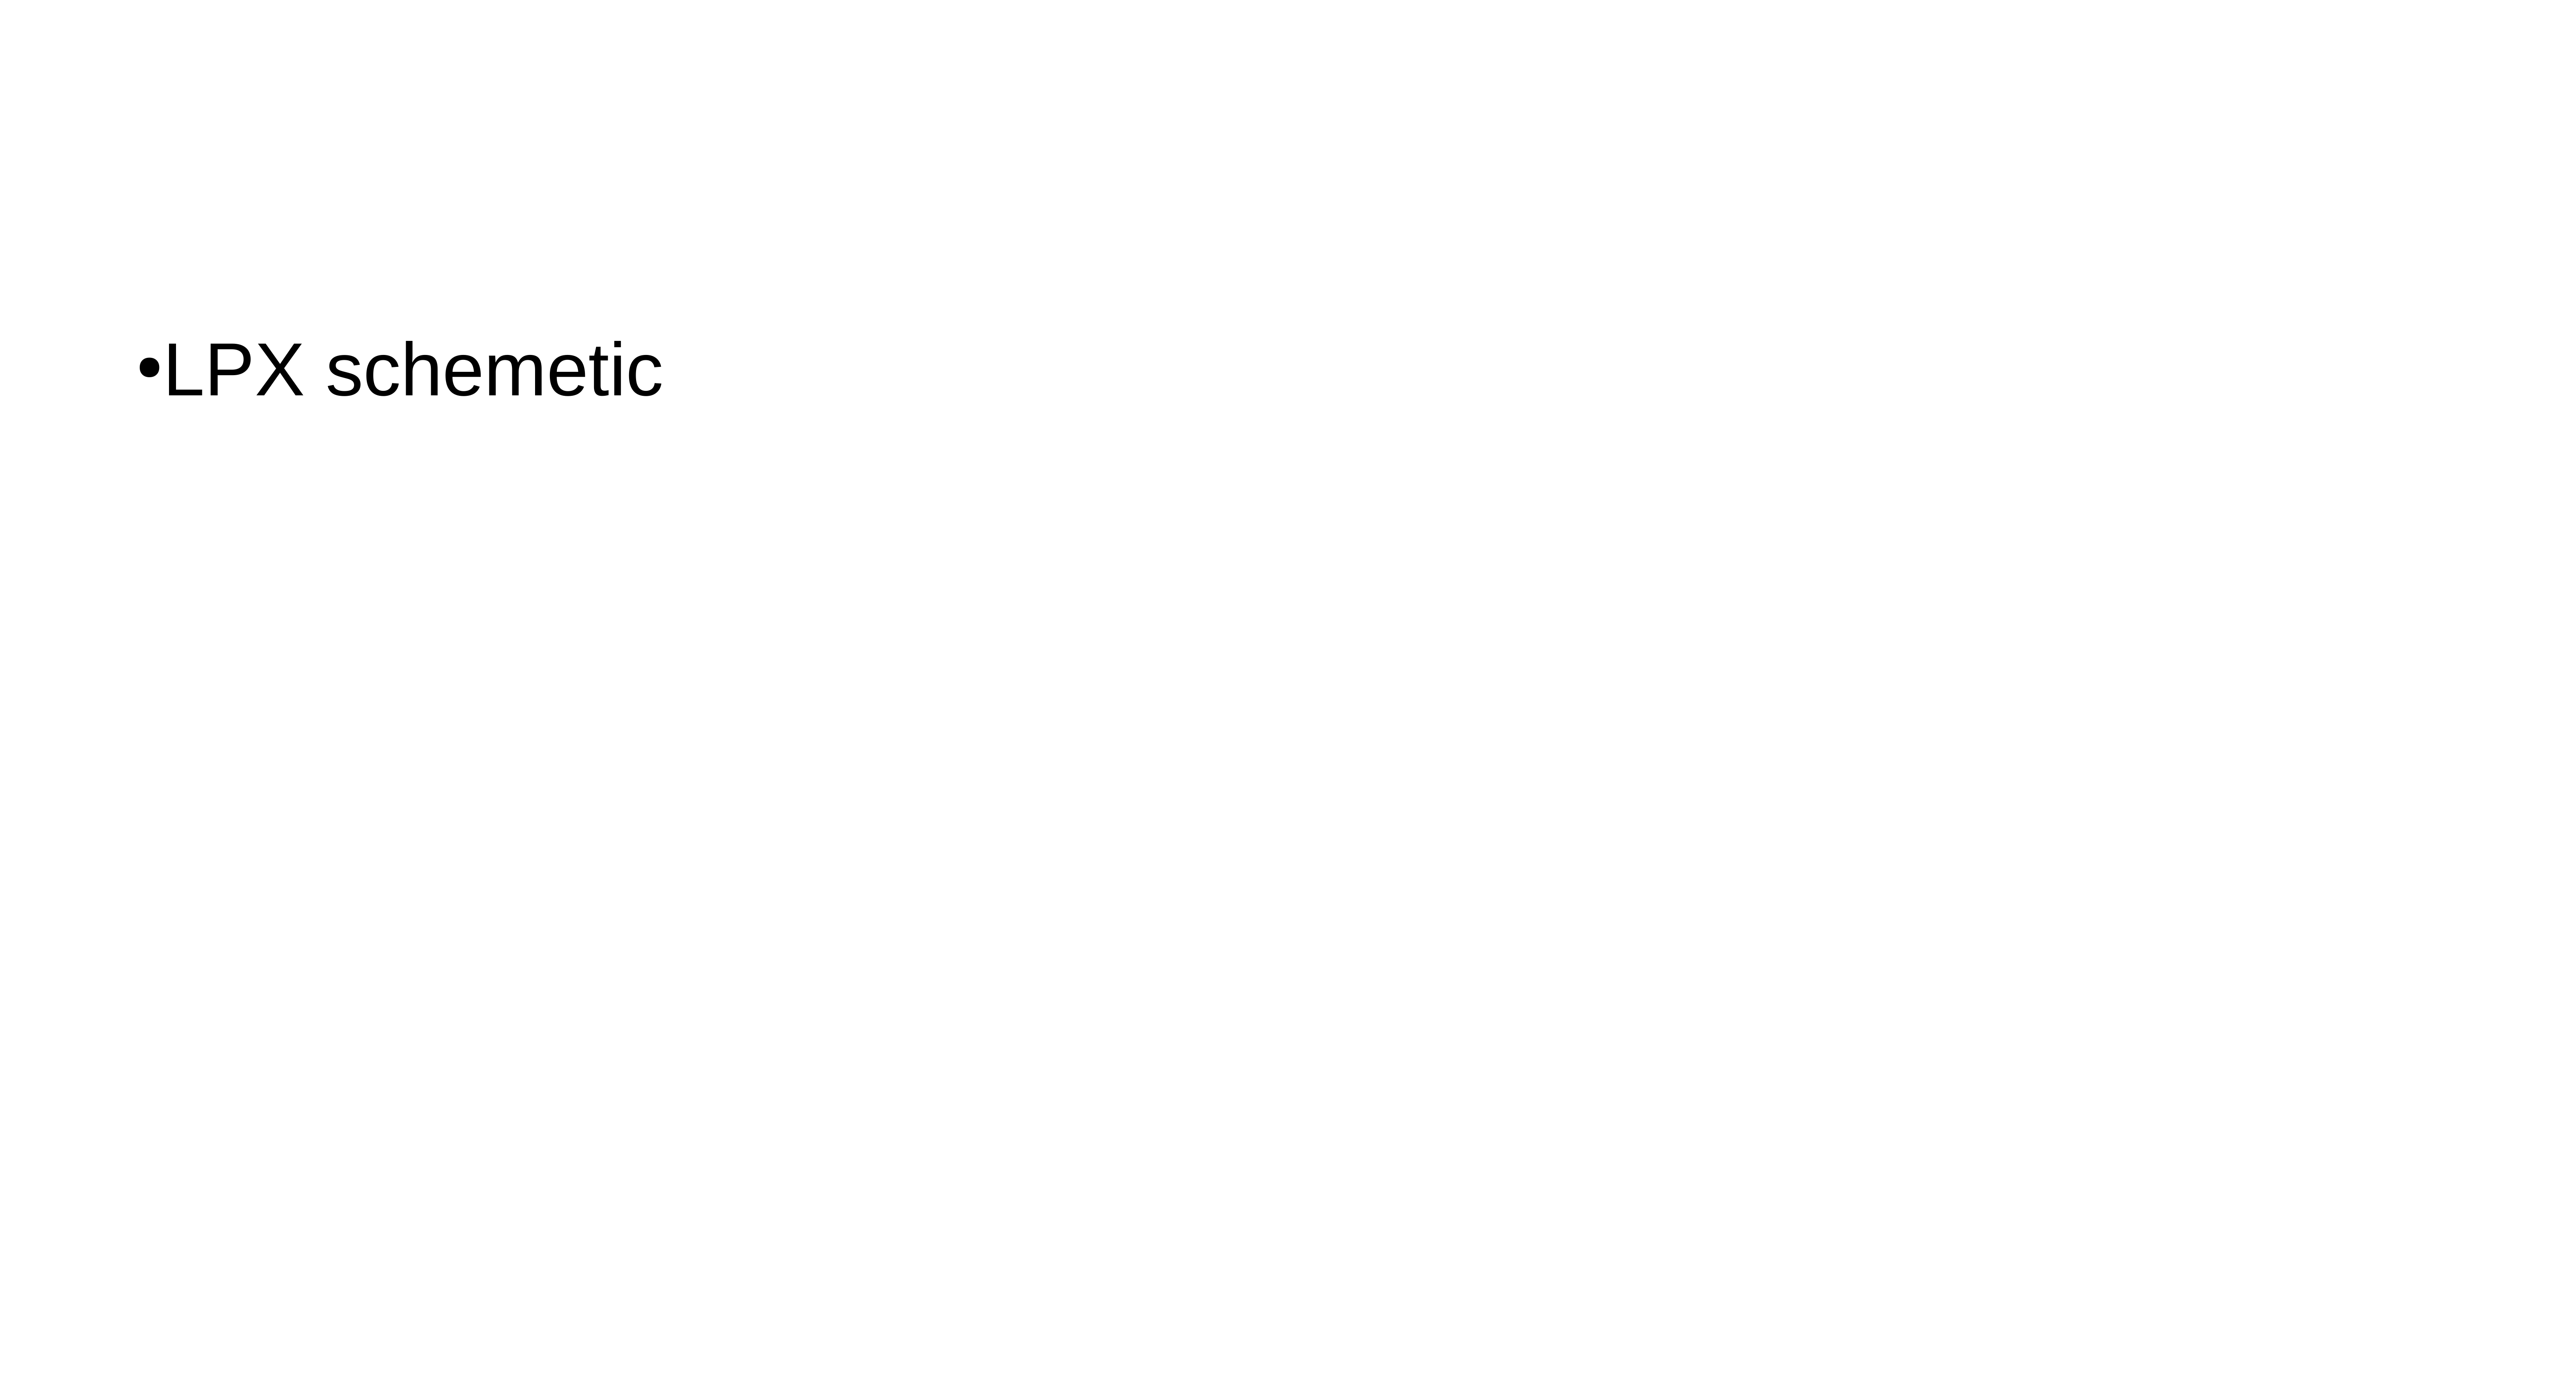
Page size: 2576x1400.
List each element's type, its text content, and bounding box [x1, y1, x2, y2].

list LPX schemetic [129, 327, 2447, 1139]
